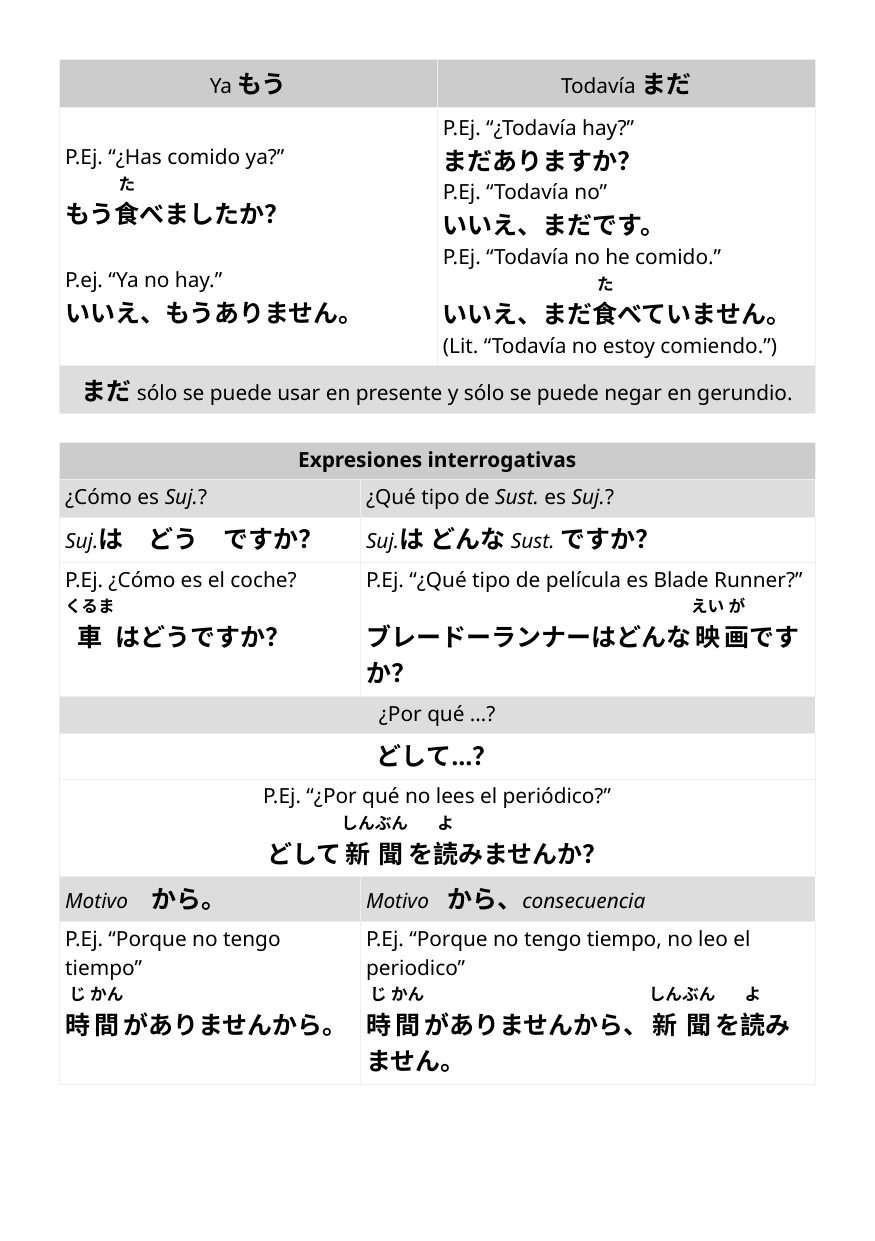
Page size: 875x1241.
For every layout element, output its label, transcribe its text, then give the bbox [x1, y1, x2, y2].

table_cell P.Ej. “¿Por qué no lees el periódico?” どして新しん聞ぶんを読よみませんか？ [60, 780, 815, 876]
table_cell P.Ej. “Porque no tengo tiempo” 時じ間かんがありませんから。 [60, 922, 360, 1084]
table_cell Motivo から、consecuencia [361, 877, 815, 921]
table_cell Motivo から。 [60, 877, 360, 921]
table_cell まだ sólo se puede usar en presente y sólo se puede negar en gerundio. [60, 366, 815, 413]
table_cell P.Ej. “Porque no tengo tiempo, no leo el periodico” 時じ間かんがありませんから、新しん聞ぶんを読よみません。 [361, 922, 815, 1084]
table_cell P.Ej. “¿Todavía hay?” まだありますか？ P.Ej. “Todavía no” いいえ、まだです。 P.Ej. “Todavía no he comido.” いいえ、まだ食たべていません。 (Lit. “Todavía no estoy comiendo.”) [438, 108, 815, 365]
table_header Expresiones interrogativas [60, 443, 815, 479]
table_header Todavía まだ [438, 60, 815, 107]
table_cell P.Ej. “¿Has comido ya?” もう食たべましたか？ P.ej. “Ya no hay.” いいえ、もうありません。 [60, 108, 437, 365]
table_cell Suj.は どう ですか？ [60, 518, 360, 562]
table_cell P.Ej. ¿Cómo es el coche? 車くるまはどうですか？ [60, 563, 360, 696]
table_cell P.Ej. “¿Qué tipo de película es Blade Runner?” ブレードーランナーはどんな映えい画がですか？ [361, 563, 815, 696]
table_cell ¿Por qué …? [60, 697, 815, 733]
table_cell Suj.は どんな Sust. ですか？ [361, 518, 815, 562]
table_cell どして...？ [60, 734, 815, 778]
table_header Ya もう [60, 60, 437, 107]
table_cell ¿Qué tipo de Sust. es Suj.? [361, 480, 815, 517]
table_cell ¿Cómo es Suj.? [60, 480, 360, 517]
